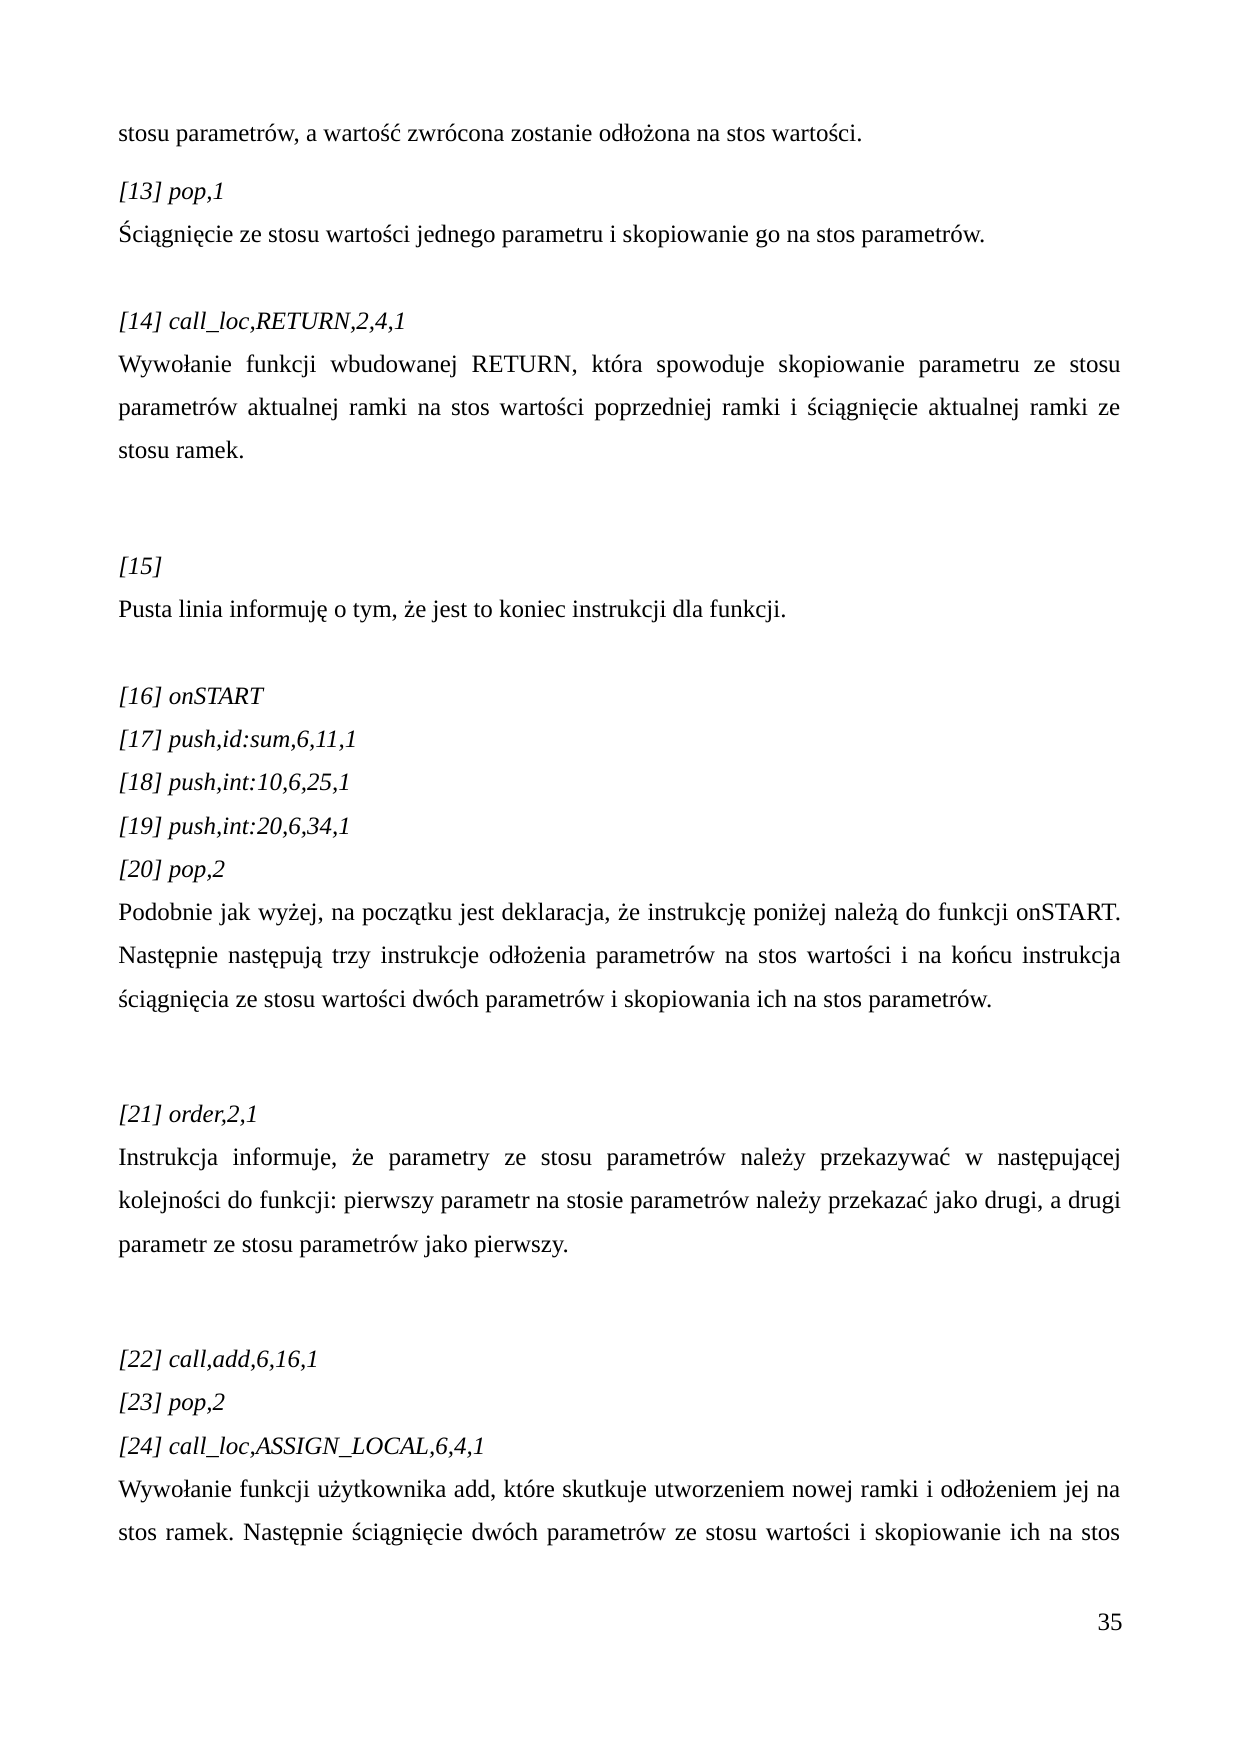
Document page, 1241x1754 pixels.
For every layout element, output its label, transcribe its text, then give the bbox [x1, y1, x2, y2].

text Ściągnięcie ze stosu wartości jednego parametru i skopiowanie go na stos parametrów. [118, 219, 1122, 248]
text [14] call_loc,RETURN,2,4,1 [118, 306, 1122, 334]
text stosu parametrów, a wartość zwrócona zostanie odłożona na stos wartości. [118, 118, 1122, 147]
text [16] onSTART [118, 681, 1122, 709]
text [22] call,add,6,16,1 [118, 1344, 1122, 1373]
text Instrukcja informuje, że parametry ze stosu parametrów należy przekazywać w następującej kolejności do funkcji: pierwszy parametr na stosie parametrów należy przekazać jako drugi, a drugi parametr ze stosu parametrów jako pierwszy. [118, 1142, 1122, 1257]
text [21] order,2,1 [118, 1099, 1122, 1128]
text [13] pop,1 [118, 176, 1122, 204]
text [20] pop,2 [118, 854, 1122, 883]
text [18] push,int:10,6,25,1 [118, 767, 1122, 796]
text Podobnie jak wyżej, na początku jest deklaracja, że instrukcję poniżej należą do funkcji onSTART. Następnie następują trzy instrukcje odłożenia parametrów na stos wartości i na końcu instrukcja ściągnięcia ze stosu wartości dwóch parametrów i skopiowania ich na stos parametrów. [118, 897, 1122, 1012]
text [23] pop,2 [118, 1387, 1122, 1416]
text [24] call_loc,ASSIGN_LOCAL,6,4,1 [118, 1431, 1122, 1459]
text [19] push,int:20,6,34,1 [118, 811, 1122, 839]
text [15] [118, 551, 1122, 579]
text Pusta linia informuję o tym, że jest to koniec instrukcji dla funkcji. [118, 594, 1122, 623]
text [17] push,id:sum,6,11,1 [118, 724, 1122, 753]
text Wywołanie funkcji użytkownika add, które skutkuje utworzeniem nowej ramki i odłożeniem jej na stos ramek. Następnie ściągnięcie dwóch parametrów ze stosu wartości i skopiowanie ich na stos [118, 1474, 1122, 1546]
text Wywołanie funkcji wbudowanej RETURN, która spowoduje skopiowanie parametru ze stosu parametrów aktualnej ramki na stos wartości poprzedniej ramki i ściągnięcie aktualnej ramki ze stosu ramek. [118, 349, 1122, 464]
